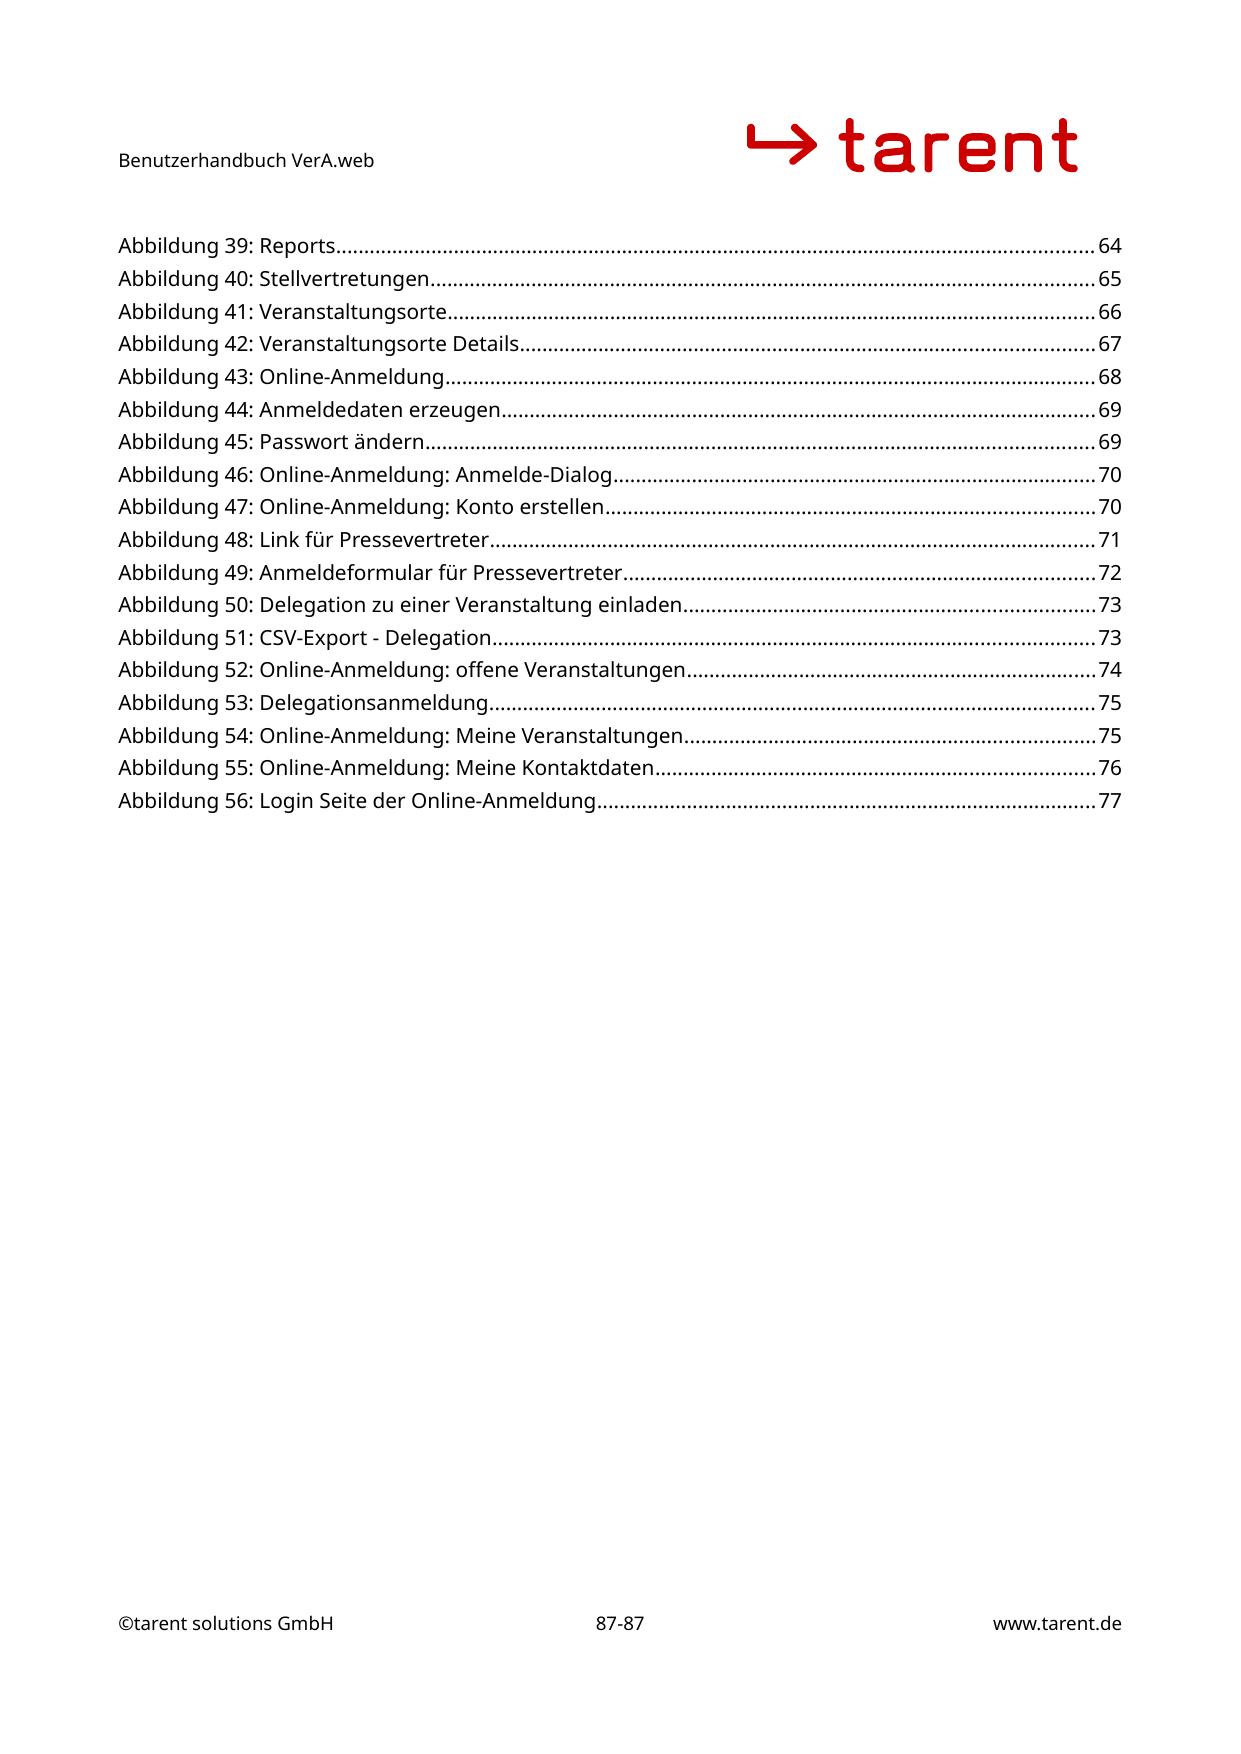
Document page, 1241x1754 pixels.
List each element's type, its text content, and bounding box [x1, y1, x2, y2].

text Abbildung 44: Anmeldedaten erzeugen 69 [118, 395, 1122, 423]
text Abbildung 42: Veranstaltungsorte Details 67 [118, 329, 1122, 358]
text Abbildung 49: Anmeldeformular für Pressevertreter 72 [118, 558, 1122, 586]
text Abbildung 50: Delegation zu einer Veranstaltung einladen 73 [118, 590, 1122, 619]
text Abbildung 56: Login Seite der Online-Anmeldung 77 [118, 786, 1122, 814]
text Abbildung 55: Online-Anmeldung: Meine Kontaktdaten 76 [118, 753, 1122, 782]
text Abbildung 53: Delegationsanmeldung 75 [118, 688, 1122, 717]
text Abbildung 47: Online-Anmeldung: Konto erstellen 70 [118, 492, 1122, 521]
text Abbildung 46: Online-Anmeldung: Anmelde-Dialog 70 [118, 460, 1122, 488]
text Abbildung 41: Veranstaltungsorte 66 [118, 297, 1122, 325]
text Abbildung 51: CSV-Export - Delegation 73 [118, 623, 1122, 651]
text Abbildung 54: Online-Anmeldung: Meine Veranstaltungen 75 [118, 721, 1122, 749]
text Abbildung 40: Stellvertretungen 65 [118, 264, 1122, 293]
text Abbildung 48: Link für Pressevertreter 71 [118, 525, 1122, 553]
text Abbildung 39: Reports 64 [118, 232, 1122, 260]
text Abbildung 43: Online-Anmeldung 68 [118, 362, 1122, 391]
text Abbildung 52: Online-Anmeldung: offene Veranstaltungen 74 [118, 656, 1122, 684]
text Abbildung 45: Passwort ändern 69 [118, 427, 1122, 456]
